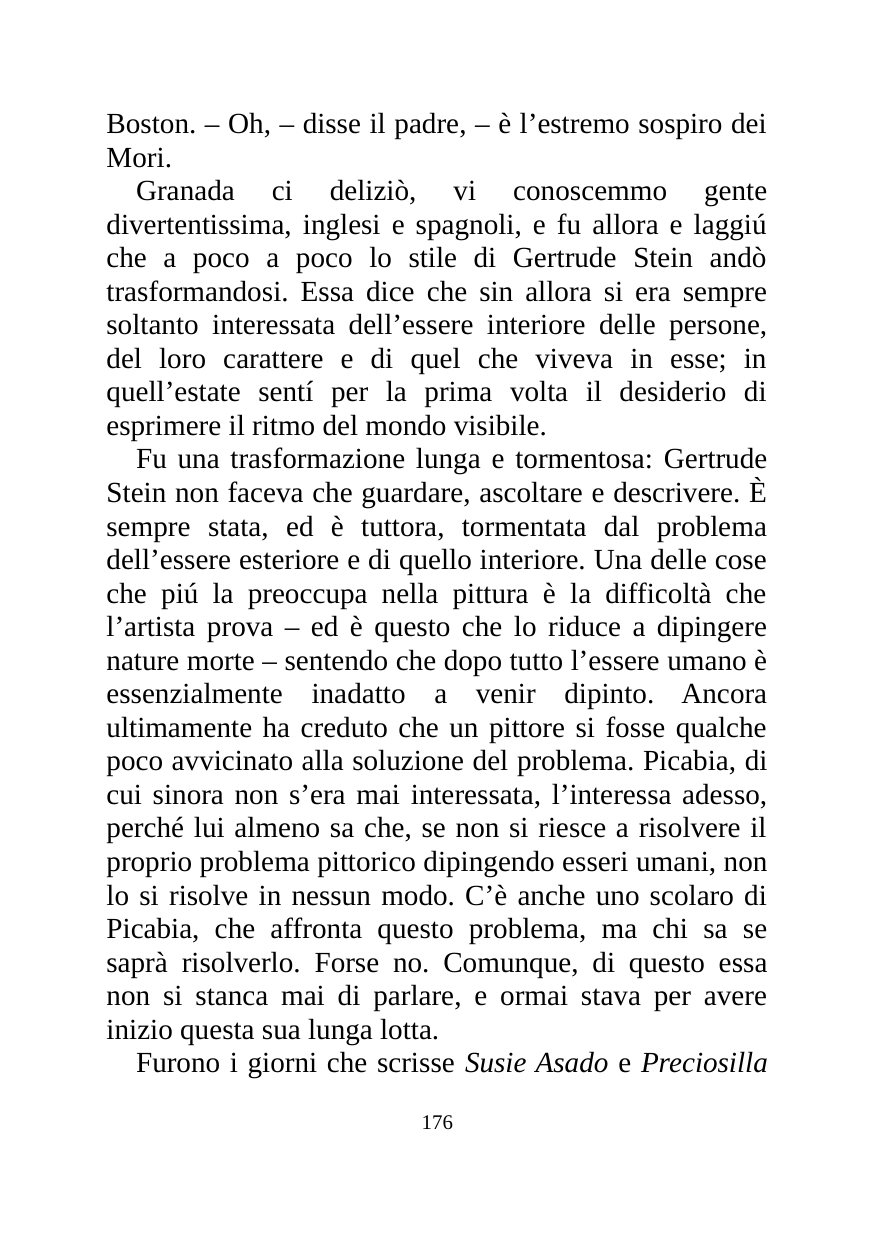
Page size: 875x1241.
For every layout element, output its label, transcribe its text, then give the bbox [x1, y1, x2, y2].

text Fu una trasformazione lunga e tormentosa: Gertrude Stein non faceva che guardare, ascoltare e descrivere. È sempre stata, ed è tuttora, tormentata dal problema dell’essere esteriore e di quello interiore. Una delle cose che piú la preoccupa nella pittura è la difficoltà che l’artista prova – ed è questo che lo riduce a dipingere nature morte – sentendo che dopo tutto l’essere umano è essenzialmente inadatto a venir dipinto. Ancora ultimamente ha creduto che un pittore si fosse qualche poco avvicinato alla soluzione del problema. Picabia, di cui sinora non s’era mai interessata, l’interessa adesso, perché lui almeno sa che, se non si riesce a risolvere il proprio problema pittorico dipingendo esseri umani, non lo si risolve in nessun modo. C’è anche uno scolaro di Picabia, che affronta questo problema, ma chi sa se saprà risolverlo. Forse no. Comunque, di questo essa non si stanca mai di parlare, e ormai stava per avere inizio questa sua lunga lotta. [106, 442, 768, 1045]
text Furono i giorni che scrisse Susie Asado e Preciosilla [106, 1045, 768, 1079]
text Granada ci deliziò, vi conoscemmo gente divertentissima, inglesi e spagnoli, e fu allora e laggiú che a poco a poco lo stile di Gertrude Stein andò trasformandosi. Essa dice che sin allora si era sempre soltanto interessata dell’essere interiore delle persone, del loro carattere e di quel che viveva in esse; in quell’estate sentí per la prima volta il desiderio di esprimere il ritmo del mondo visibile. [106, 173, 768, 442]
text Boston. – Oh, – disse il padre, – è l’estremo sospiro dei Mori. [106, 106, 768, 173]
